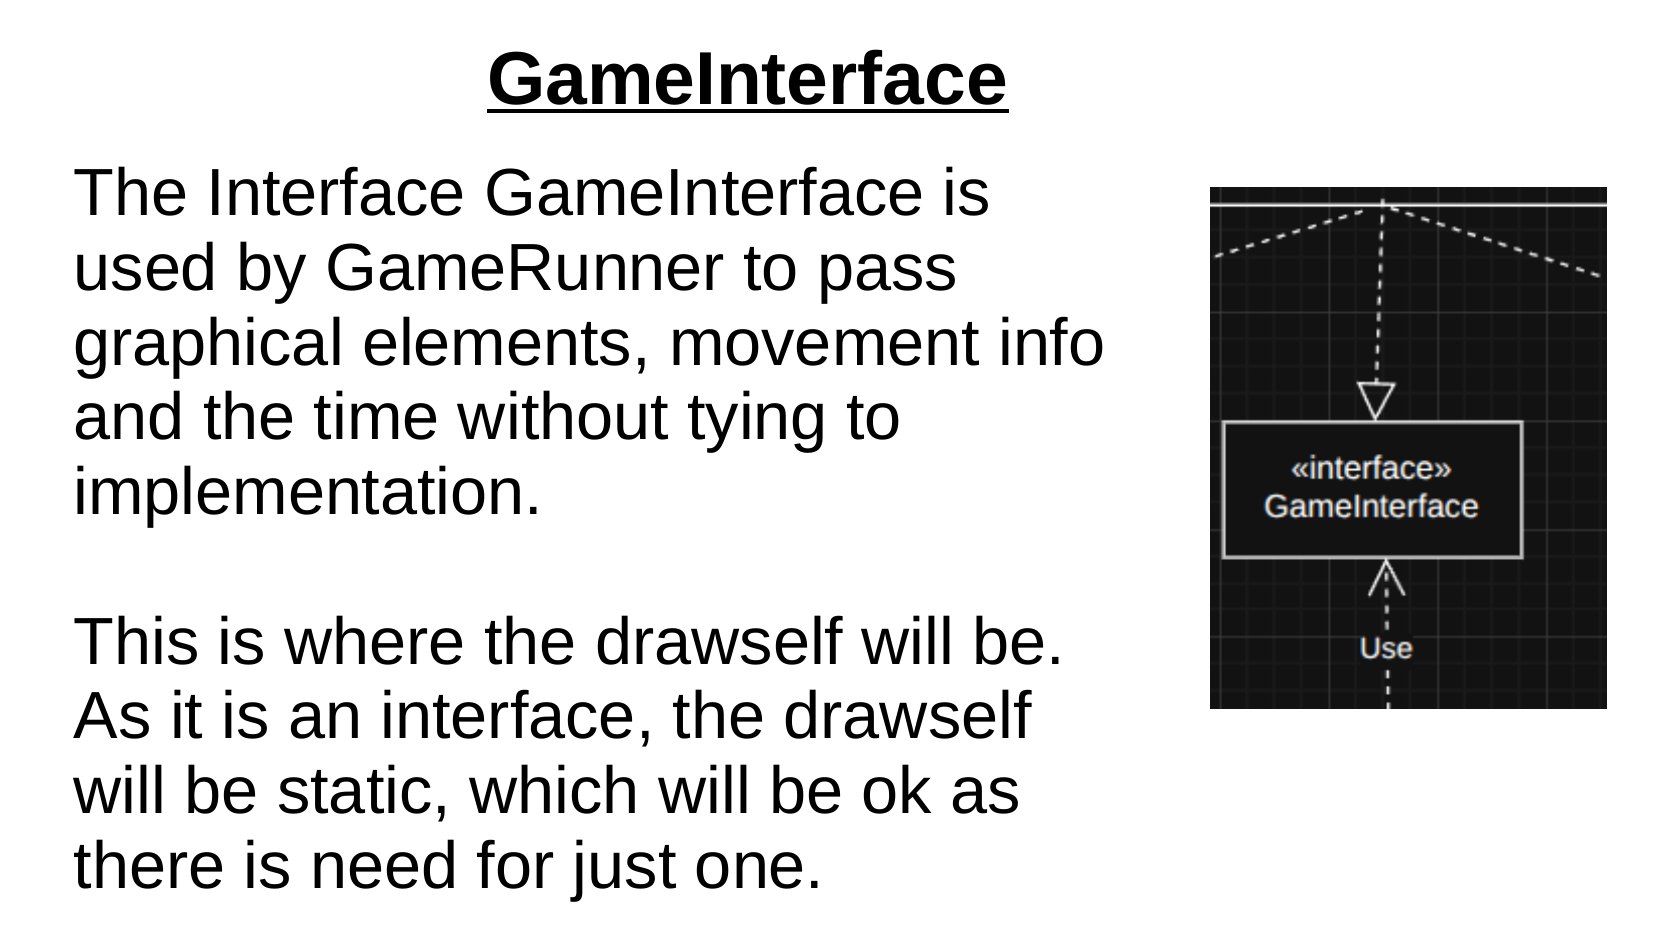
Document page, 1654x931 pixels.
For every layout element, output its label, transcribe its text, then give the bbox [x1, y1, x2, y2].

text_box The Interface GameInterface is used by GameRunner to pass graphical elements, movement info and the time without tying to implementation. This is where the drawself will be. As it is an interface, the drawself will be static, which will be ok as there is need for just one. [59, 147, 1152, 911]
picture [1210, 187, 1607, 709]
text_box GameInterface [472, 29, 1063, 207]
